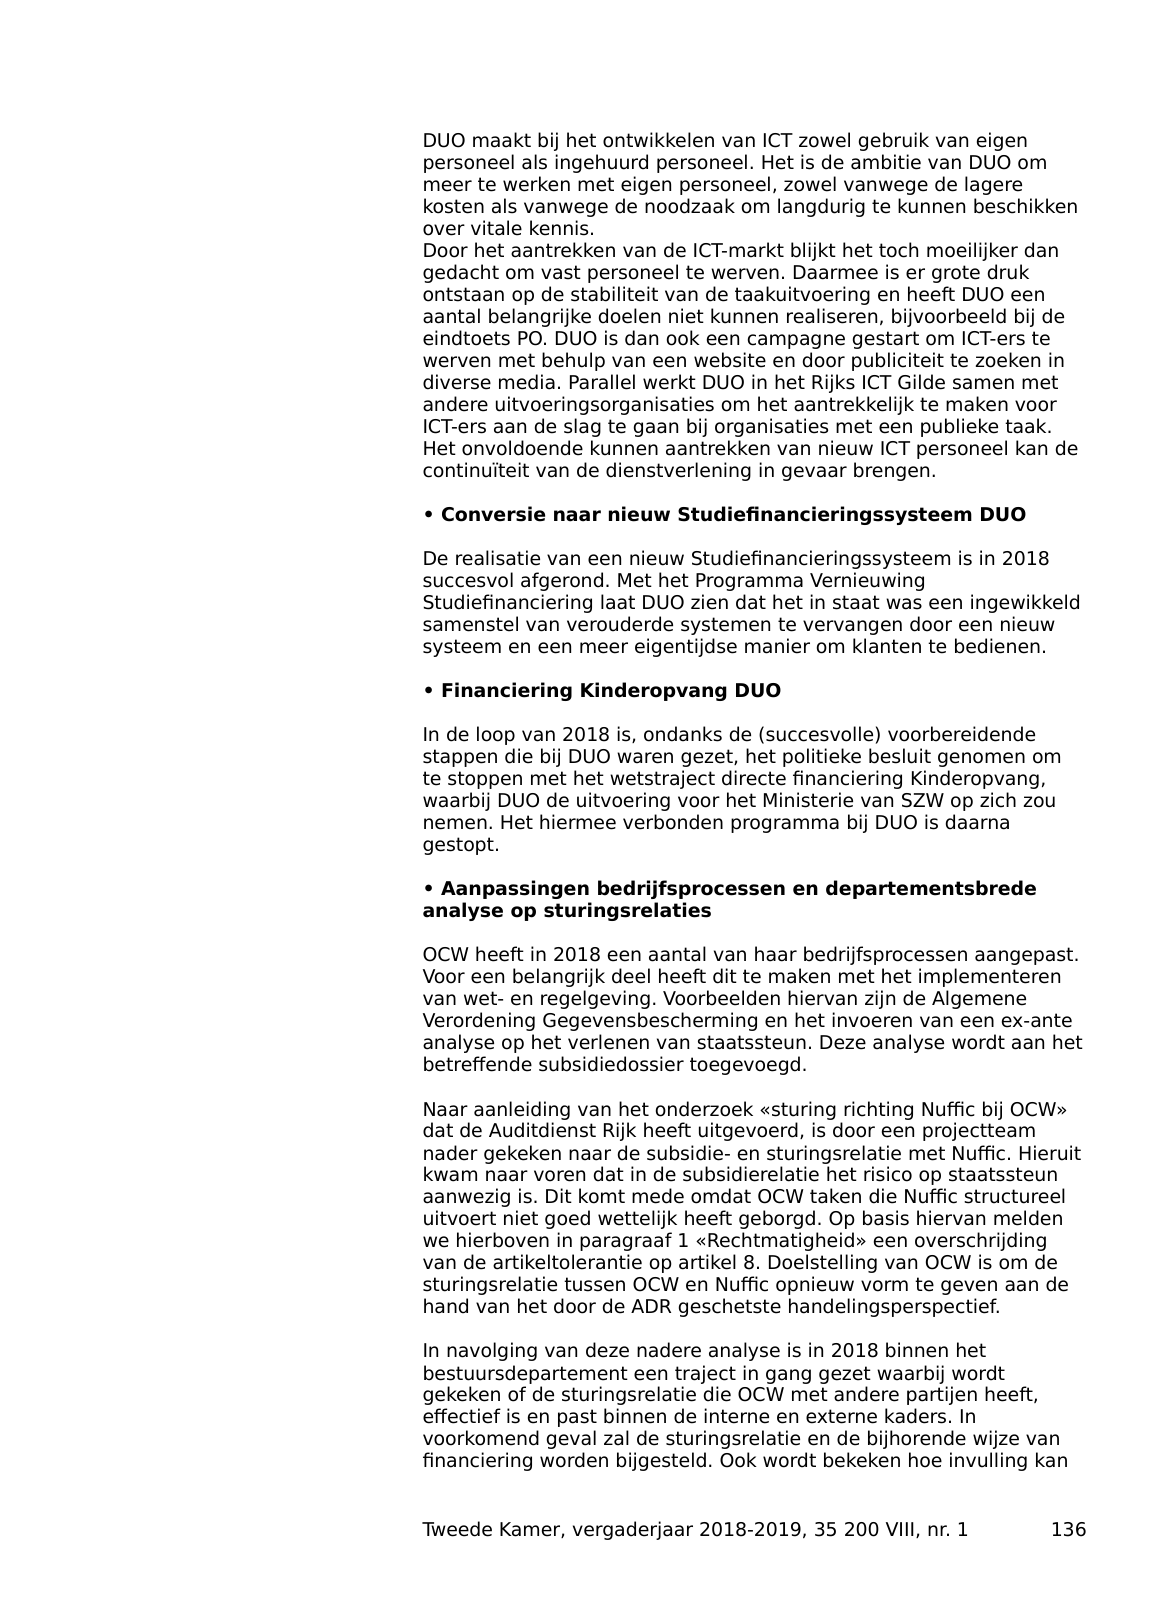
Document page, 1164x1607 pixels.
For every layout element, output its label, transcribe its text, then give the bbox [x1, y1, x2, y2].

text In navolging van deze nadere analyse is in 2018 binnen het bestuursdepartement een traject in gang gezet waarbij wordt gekeken of de sturingsrelatie die OCW met andere partijen heeft, effectief is en past binnen de interne en externe kaders. In voorkomend geval zal de sturingsrelatie en de bijhorende wijze van financiering worden bijgesteld. Ook wordt bekeken hoe invulling kan [422, 1340, 1087, 1472]
text DUO maakt bij het ontwikkelen van ICT zowel gebruik van eigen personeel als ingehuurd personeel. Het is de ambitie van DUO om meer te werken met eigen personeel, zowel vanwege de lagere kosten als vanwege de noodzaak om langdurig te kunnen beschikken over vitale kennis. [422, 130, 1087, 240]
subtitle • Financiering Kinderopvang DUO [422, 680, 1087, 702]
text Naar aanleiding van het onderzoek «sturing richting Nuffic bij OCW» dat de Auditdienst Rijk heeft uitgevoerd, is door een projectteam nader gekeken naar de subsidie- en sturingsrelatie met Nuffic. Hieruit kwam naar voren dat in de subsidierelatie het risico op staatssteun aanwezig is. Dit komt mede omdat OCW taken die Nuffic structureel uitvoert niet goed wettelijk heeft geborgd. Op basis hiervan melden we hierboven in paragraaf 1 «Rechtmatigheid» een overschrijding van de artikeltolerantie op artikel 8. Doelstelling van OCW is om de sturingsrelatie tussen OCW en Nuffic opnieuw vorm te geven aan de hand van het door de ADR geschetste handelingsperspectief. [422, 1098, 1087, 1318]
text In de loop van 2018 is, ondanks de (succesvolle) voorbereidende stappen die bij DUO waren gezet, het politieke besluit genomen om te stoppen met het wetstraject directe financiering Kinderopvang, waarbij DUO de uitvoering voor het Ministerie van SZW op zich zou nemen. Het hiermee verbonden programma bij DUO is daarna gestopt. [422, 724, 1087, 856]
subtitle • Aanpassingen bedrijfsprocessen en departementsbrede analyse op sturingsrelaties [422, 878, 1087, 922]
subtitle • Conversie naar nieuw Studiefinancieringssysteem DUO [422, 504, 1087, 526]
text Door het aantrekken van de ICT-markt blijkt het toch moeilijker dan gedacht om vast personeel te werven. Daarmee is er grote druk ontstaan op de stabiliteit van de taakuitvoering en heeft DUO een aantal belangrijke doelen niet kunnen realiseren, bijvoorbeeld bij de eindtoets PO. DUO is dan ook een campagne gestart om ICT-ers te werven met behulp van een website en door publiciteit te zoeken in diverse media. Parallel werkt DUO in het Rijks ICT Gilde samen met andere uitvoeringsorganisaties om het aantrekkelijk te maken voor ICT-ers aan de slag te gaan bij organisaties met een publieke taak. Het onvoldoende kunnen aantrekken van nieuw ICT personeel kan de continuïteit van de dienstverlening in gevaar brengen. [422, 240, 1087, 482]
text OCW heeft in 2018 een aantal van haar bedrijfsprocessen aangepast. Voor een belangrijk deel heeft dit te maken met het implementeren van wet- en regelgeving. Voorbeelden hiervan zijn de Algemene Verordening Gegevensbescherming en het invoeren van een ex-ante analyse op het verlenen van staatssteun. Deze analyse wordt aan het betreffende subsidiedossier toegevoegd. [422, 944, 1087, 1076]
text De realisatie van een nieuw Studiefinancieringssysteem is in 2018 succesvol afgerond. Met het Programma Vernieuwing Studiefinanciering laat DUO zien dat het in staat was een ingewikkeld samenstel van verouderde systemen te vervangen door een nieuw systeem en een meer eigentijdse manier om klanten te bedienen. [422, 548, 1087, 658]
